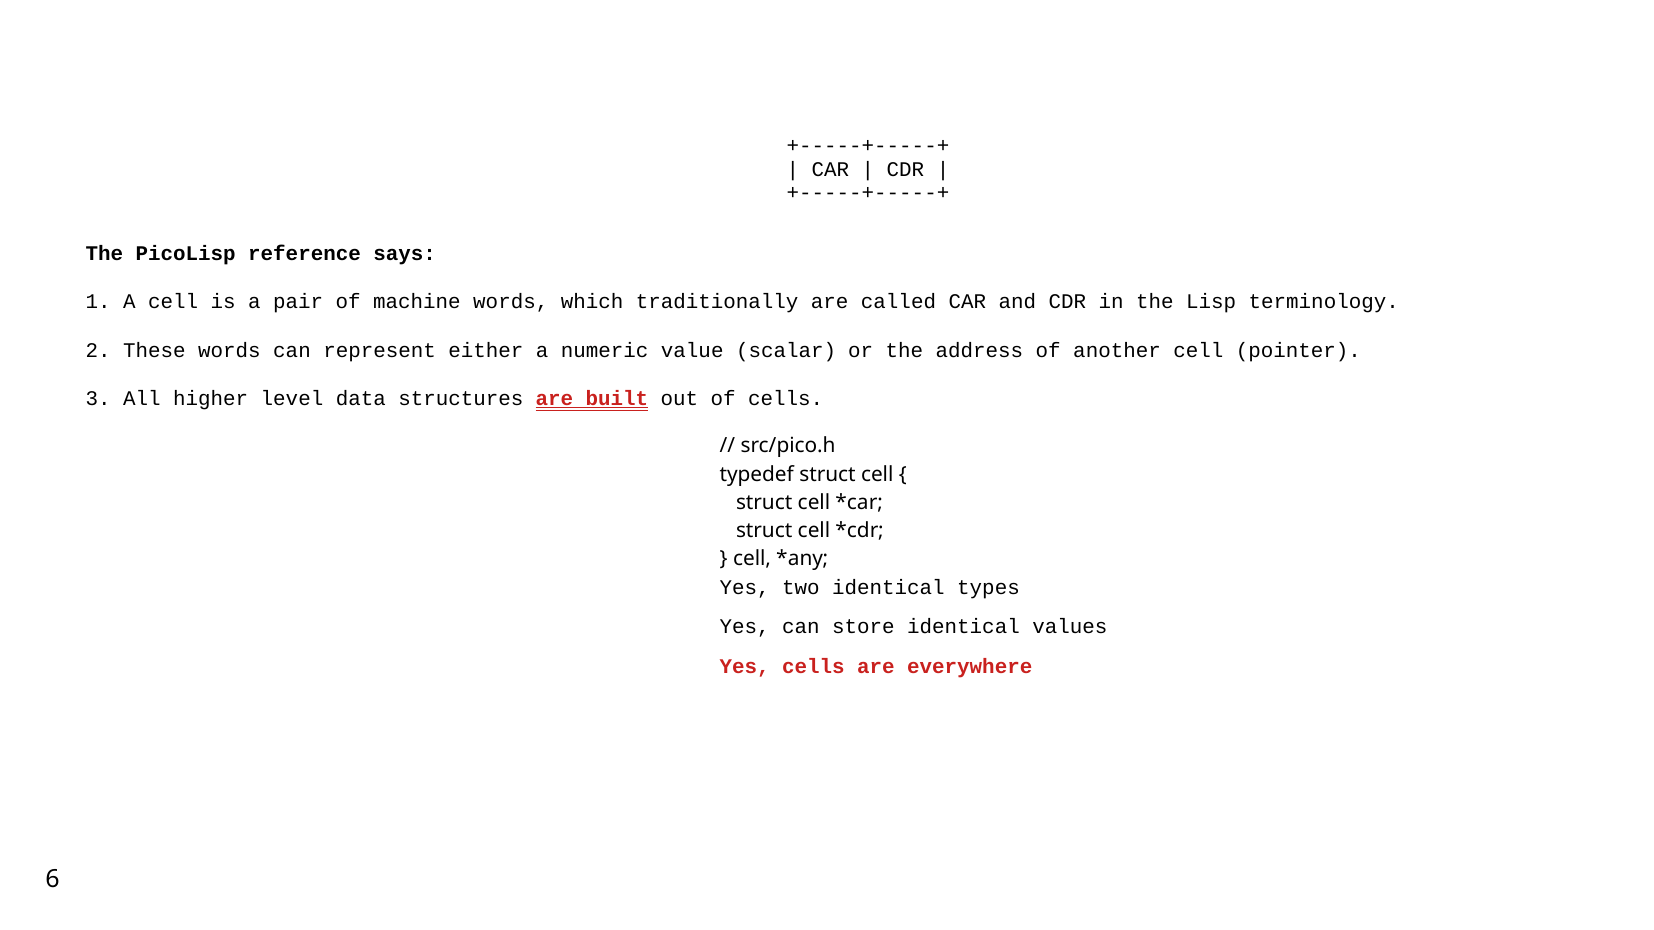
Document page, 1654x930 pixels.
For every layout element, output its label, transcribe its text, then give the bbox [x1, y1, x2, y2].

text_box // src/pico.h typedef struct cell { struct cell *car; struct cell *cdr; } cell, *any; [704, 433, 998, 569]
text_box The PicoLisp reference says: 1. A cell is a pair of machine words, which traditionally are called CAR and CDR in the Lisp terminology. 2. These words can represent either a numeric value (scalar) or the address of another cell (pointer). 3. All higher level data structures are built out of cells. [70, 235, 1425, 420]
text_box [29, 854, 75, 900]
text_box +-----+-----+ | CAR | CDR | +-----+-----+ [762, 128, 974, 214]
text_box Yes, two identical types [704, 570, 1043, 608]
text_box Yes, cells are everywhere [704, 648, 1140, 688]
text_box Yes, can store identical values [704, 608, 1140, 648]
